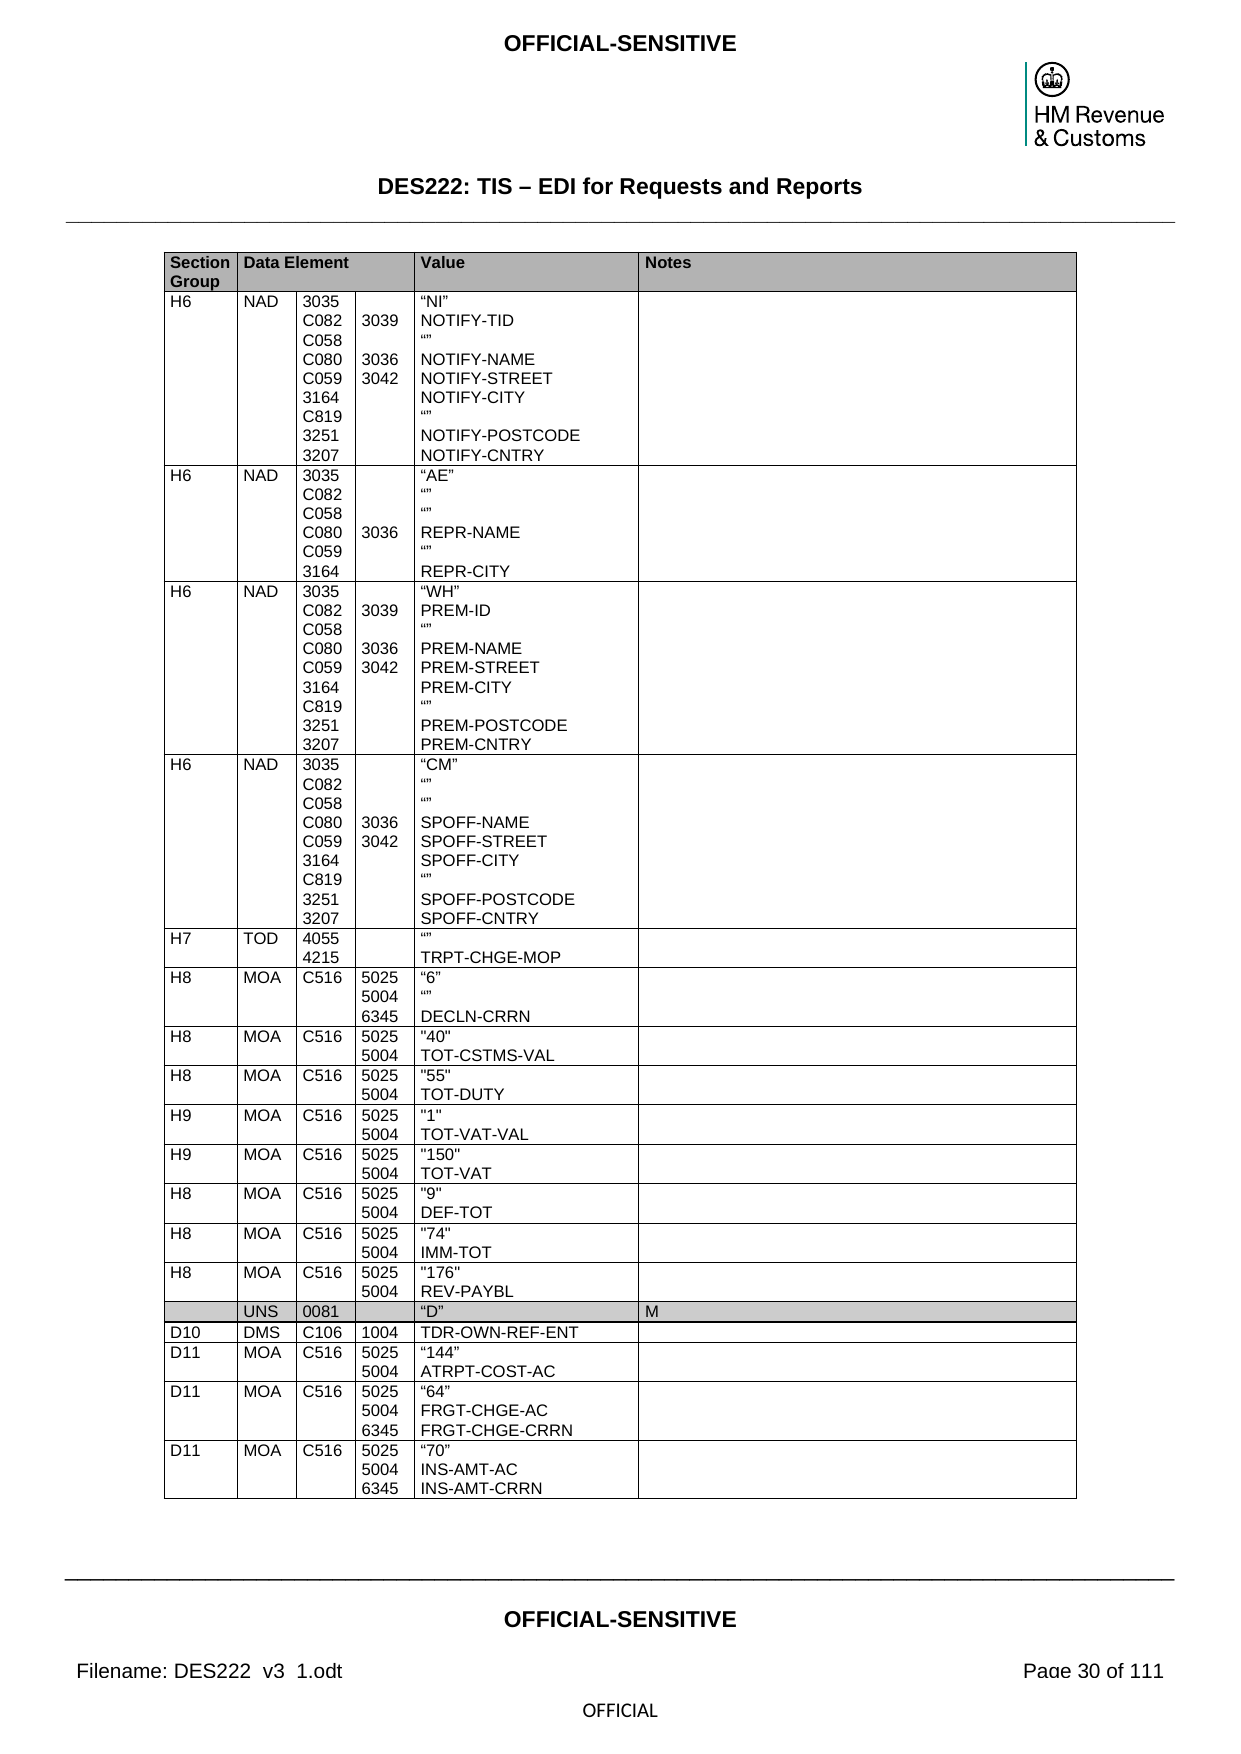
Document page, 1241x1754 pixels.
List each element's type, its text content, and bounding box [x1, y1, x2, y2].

table_cell "74" IMM-TOT [415, 1224, 638, 1262]
table_cell NAD [238, 755, 296, 928]
table_cell C516 [297, 1343, 355, 1381]
table_cell H8 [165, 1224, 237, 1262]
table_cell “” TRPT-CHGE-MOP [415, 929, 638, 967]
table_cell MOA [238, 1184, 296, 1222]
table_cell MOA [238, 1105, 296, 1144]
table_cell NAD [238, 466, 296, 581]
table_cell 4055 4215 [297, 929, 355, 967]
table_cell 1004 [356, 1323, 414, 1342]
table_cell "55" TOT-DUTY [415, 1066, 638, 1104]
table_cell MOA [238, 1224, 296, 1262]
table_cell H6 [165, 292, 237, 464]
table_cell M [639, 1302, 1076, 1321]
table_cell [639, 1145, 1076, 1183]
table_cell MOA [238, 1343, 296, 1381]
table_cell "150" TOT-VAT [415, 1145, 638, 1183]
table_cell 3039 3036 3042 [356, 292, 414, 464]
table_cell [639, 929, 1076, 967]
table_header Notes [639, 253, 1076, 291]
table_cell NAD [238, 292, 296, 464]
table_cell 3039 3036 3042 [356, 582, 414, 754]
table_cell TDR-OWN-REF-ENT [415, 1323, 638, 1342]
table_cell D11 [165, 1441, 237, 1498]
table_cell H6 [165, 582, 237, 754]
table_cell [639, 968, 1076, 1026]
table_cell 5025 5004 [356, 1263, 414, 1301]
table_cell D11 [165, 1343, 237, 1381]
table_cell H8 [165, 1027, 237, 1065]
table_header Section Group [165, 253, 237, 291]
table_cell H8 [165, 968, 237, 1026]
table_cell [639, 1343, 1076, 1381]
table_cell MOA [238, 1027, 296, 1065]
table_cell C516 [297, 1184, 355, 1222]
table_cell MOA [238, 968, 296, 1026]
table_cell 3035 C082 C058 C080 C059 3164 C819 3251 3207 [297, 292, 355, 464]
table_cell H6 [165, 755, 237, 928]
table_cell [639, 1184, 1076, 1222]
table_header Value [415, 253, 638, 291]
table_cell “6” “” DECLN-CRRN [415, 968, 638, 1026]
table_cell “D” [415, 1302, 638, 1321]
table_cell C516 [297, 1105, 355, 1144]
table_cell 5025 5004 6345 [356, 1382, 414, 1439]
table_cell 5025 5004 6345 [356, 968, 414, 1026]
table_cell H8 [165, 1184, 237, 1222]
table_cell [639, 1027, 1076, 1065]
table_cell 3036 3042 [356, 755, 414, 928]
table_cell 5025 5004 [356, 1105, 414, 1144]
table_cell MOA [238, 1263, 296, 1301]
table_cell C516 [297, 1027, 355, 1065]
table_header Data Element [238, 253, 414, 291]
table_cell NAD [238, 582, 296, 754]
table_cell H7 [165, 929, 237, 967]
table_cell [639, 1323, 1076, 1342]
table_cell C516 [297, 1263, 355, 1301]
table_cell C106 [297, 1323, 355, 1342]
table_cell MOA [238, 1066, 296, 1104]
table_cell 5025 5004 [356, 1184, 414, 1222]
table_cell 5025 5004 [356, 1343, 414, 1381]
table_cell MOA [238, 1382, 296, 1439]
table_cell [639, 466, 1076, 581]
table_cell H8 [165, 1263, 237, 1301]
table_cell DMS [238, 1323, 296, 1342]
table_cell [639, 1066, 1076, 1104]
table_cell 5025 5004 6345 [356, 1441, 414, 1498]
table_cell [356, 929, 414, 967]
table_cell C516 [297, 1441, 355, 1498]
table_cell H9 [165, 1145, 237, 1183]
table_cell “WH” PREM-ID “” PREM-NAME PREM-STREET PREM-CITY “” PREM-POSTCODE PREM-CNTRY [415, 582, 638, 754]
table_cell [639, 1224, 1076, 1262]
table_cell H9 [165, 1105, 237, 1144]
table_cell “NI” NOTIFY-TID “” NOTIFY-NAME NOTIFY-STREET NOTIFY-CITY “” NOTIFY-POSTCODE NOTIFY-CNTRY [415, 292, 638, 464]
table_cell MOA [238, 1145, 296, 1183]
table_cell D10 [165, 1323, 237, 1342]
table_cell [639, 1263, 1076, 1301]
table_cell [639, 1382, 1076, 1439]
table_cell “70” INS-AMT-AC INS-AMT-CRRN [415, 1441, 638, 1498]
table_cell 3036 [356, 466, 414, 581]
table_cell [639, 292, 1076, 464]
table_cell [165, 1302, 237, 1321]
table_cell “144” ATRPT-COST-AC [415, 1343, 638, 1381]
table_cell MOA [238, 1441, 296, 1498]
table_cell [639, 755, 1076, 928]
table_cell 5025 5004 [356, 1066, 414, 1104]
table_cell [639, 1441, 1076, 1498]
table_cell TOD [238, 929, 296, 967]
table_cell 3035 C082 C058 C080 C059 3164 [297, 466, 355, 581]
table_cell “AE” “” “” REPR-NAME “” REPR-CITY [415, 466, 638, 581]
table_cell "176" REV-PAYBL [415, 1263, 638, 1301]
table_cell 5025 5004 [356, 1224, 414, 1262]
table_cell H6 [165, 466, 237, 581]
table_cell 3035 C082 C058 C080 C059 3164 C819 3251 3207 [297, 755, 355, 928]
table_cell C516 [297, 1066, 355, 1104]
table_cell “64” FRGT-CHGE-AC FRGT-CHGE-CRRN [415, 1382, 638, 1439]
table_cell C516 [297, 968, 355, 1026]
table_cell "40" TOT-CSTMS-VAL [415, 1027, 638, 1065]
table_cell "1" TOT-VAT-VAL [415, 1105, 638, 1144]
table_cell H8 [165, 1066, 237, 1104]
table_cell “CM” “” “” SPOFF-NAME SPOFF-STREET SPOFF-CITY “” SPOFF-POSTCODE SPOFF-CNTRY [415, 755, 638, 928]
table_cell [356, 1302, 414, 1321]
table_cell 5025 5004 [356, 1145, 414, 1183]
table_cell 5025 5004 [356, 1027, 414, 1065]
table_cell [639, 1105, 1076, 1144]
table_cell 0081 [297, 1302, 355, 1321]
table_cell UNS [238, 1302, 296, 1321]
table_cell [639, 582, 1076, 754]
table_cell 3035 C082 C058 C080 C059 3164 C819 3251 3207 [297, 582, 355, 754]
table_cell C516 [297, 1382, 355, 1439]
table_cell C516 [297, 1145, 355, 1183]
table_cell "9" DEF-TOT [415, 1184, 638, 1222]
table_cell D11 [165, 1382, 237, 1439]
table_cell C516 [297, 1224, 355, 1262]
